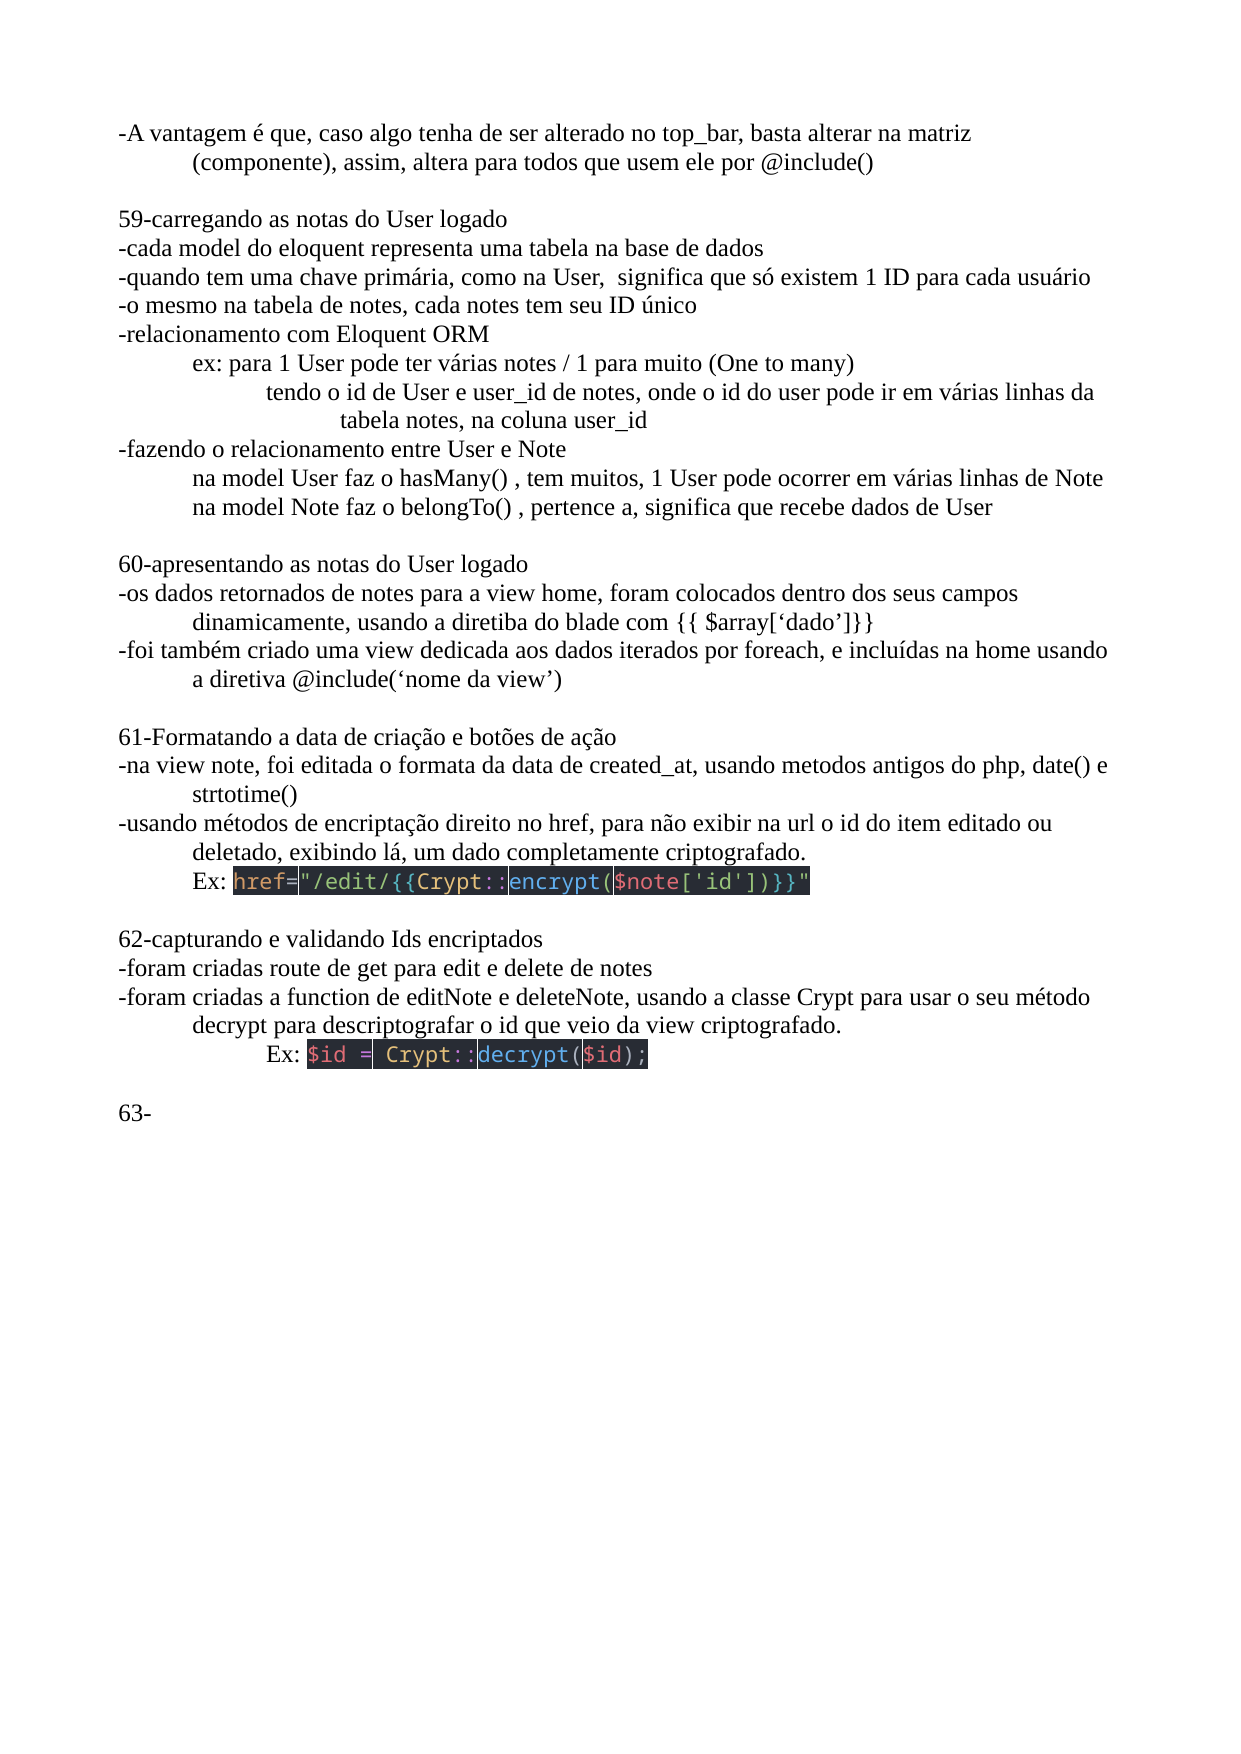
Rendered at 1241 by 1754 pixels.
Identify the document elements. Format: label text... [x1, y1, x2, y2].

text -foram criadas a function de editNote e deleteNote, usando a classe Crypt para usar o seu método decrypt para descriptografar o id que veio da view criptografado. [118, 982, 1122, 1039]
text 61-Formatando a data de criação e botões de ação [118, 722, 1122, 751]
text 59-carregando as notas do User logado [118, 204, 1122, 233]
text na model User faz o hasMany() , tem muitos, 1 User pode ocorrer em várias linhas de Note [118, 463, 1122, 492]
text Ex: $id = Crypt::decrypt($id); [118, 1039, 1122, 1069]
text 62-capturando e validando Ids encriptados [118, 924, 1122, 953]
text 60-apresentando as notas do User logado [118, 549, 1122, 578]
text -foram criadas route de get para edit e delete de notes [118, 953, 1122, 982]
text 63- [118, 1098, 1122, 1126]
text tendo o id de User e user_id de notes, onde o id do user pode ir em várias linhas da tabela notes, na coluna user_id [118, 377, 1122, 434]
text -os dados retornados de notes para a view home, foram colocados dentro dos seus campos dinamicamente, usando a diretiba do blade com {{ $array[‘dado’]}} [118, 578, 1122, 636]
text -foi também criado uma view dedicada aos dados iterados por foreach, e incluídas na home usando a diretiva @include(‘nome da view’) [118, 636, 1122, 693]
text -A vantagem é que, caso algo tenha de ser alterado no top_bar, basta alterar na matriz (componente), assim, altera para todos que usem ele por @include() [118, 118, 1122, 176]
text -na view note, foi editada o formata da data de created_at, usando metodos antigos do php, date() e strtotime() [118, 751, 1122, 808]
text Ex: href="/edit/{{Crypt::encrypt($note['id'])}}" [118, 866, 1122, 895]
text -quando tem uma chave primária, como na User, significa que só existem 1 ID para cada usuário [118, 262, 1122, 291]
text -o mesmo na tabela de notes, cada notes tem seu ID único [118, 291, 1122, 319]
text -usando métodos de encriptação direito no href, para não exibir na url o id do item editado ou deletado, exibindo lá, um dado completamente criptografado. [118, 808, 1122, 866]
text -relacionamento com Eloquent ORM [118, 319, 1122, 348]
text na model Note faz o belongTo() , pertence a, significa que recebe dados de User [118, 492, 1122, 521]
text ex: para 1 User pode ter várias notes / 1 para muito (One to many) [118, 348, 1122, 377]
text -cada model do eloquent representa uma tabela na base de dados [118, 233, 1122, 262]
text -fazendo o relacionamento entre User e Note [118, 434, 1122, 463]
